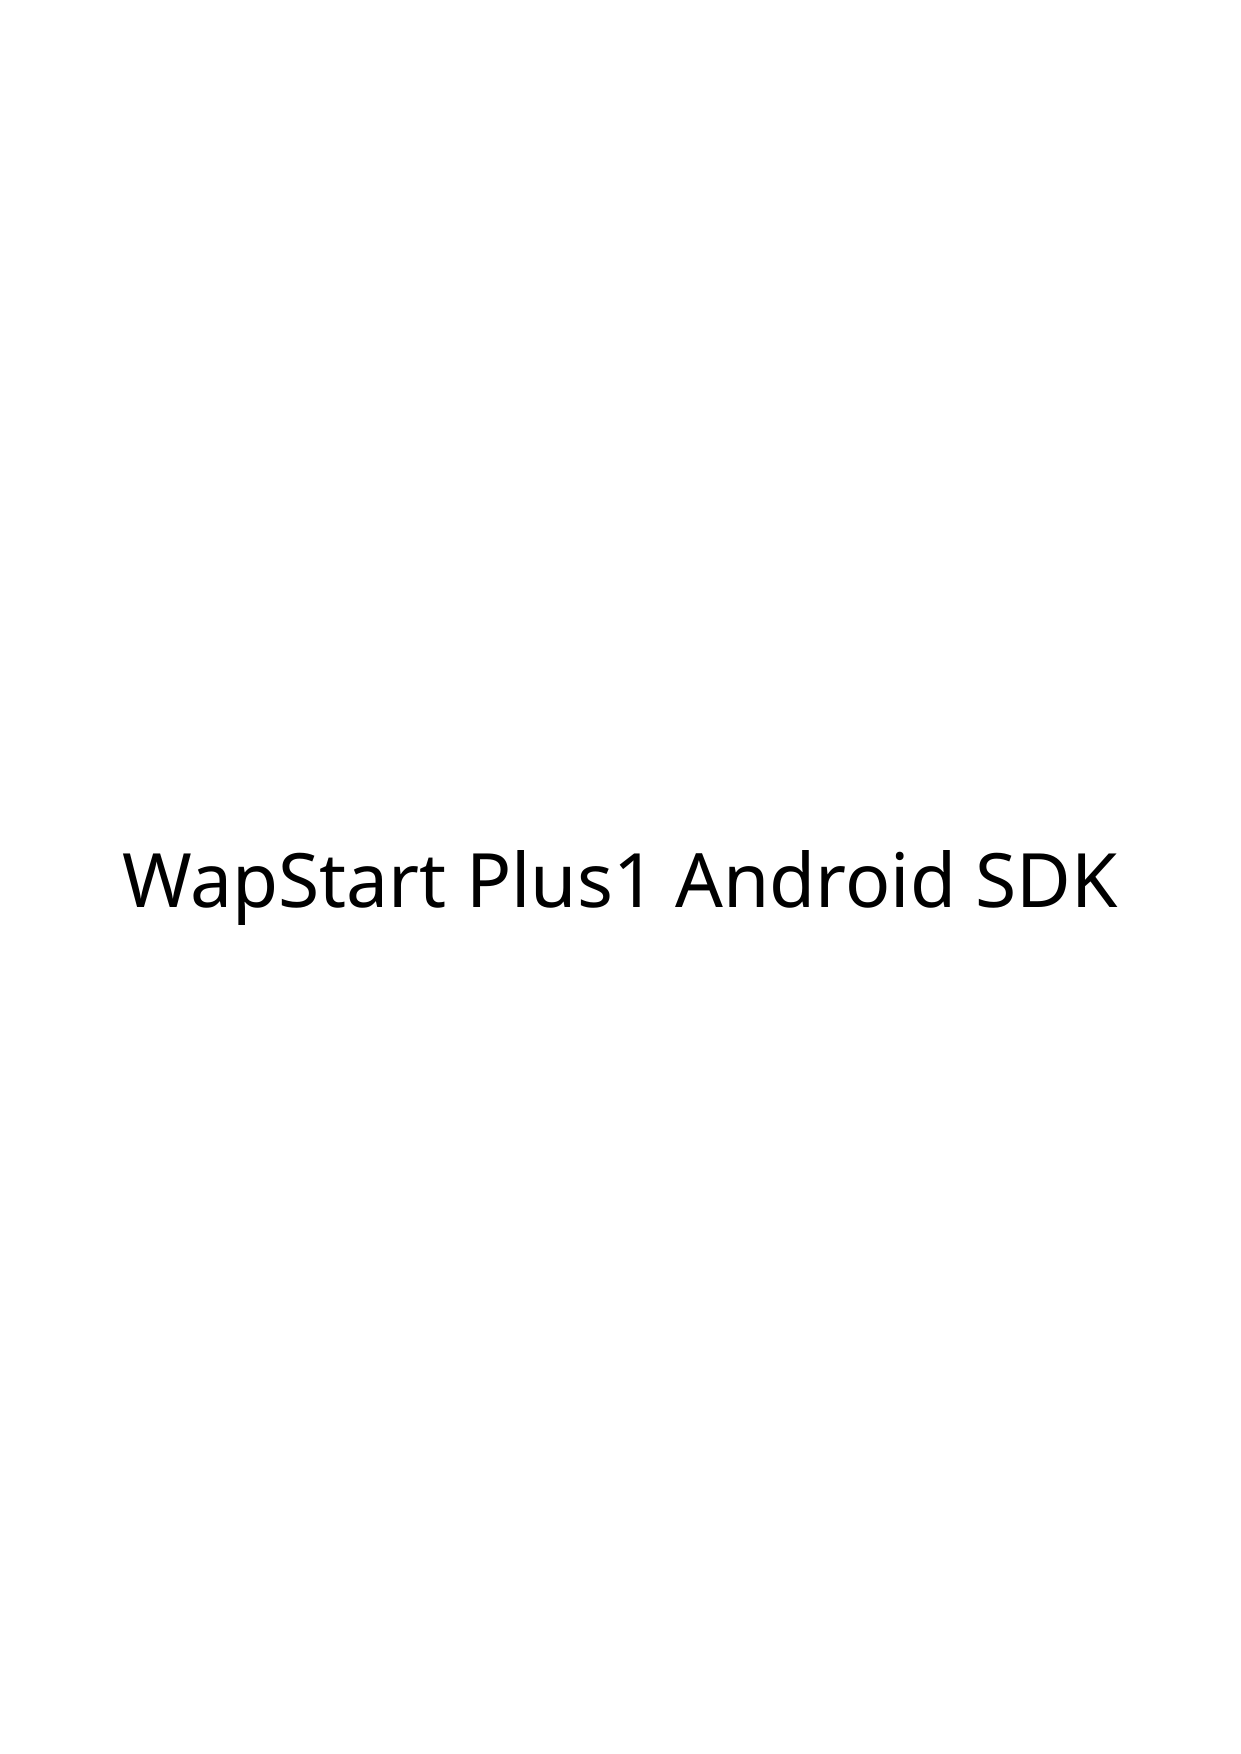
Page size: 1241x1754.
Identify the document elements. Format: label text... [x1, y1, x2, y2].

text WapStart Plus1 Android SDK [118, 827, 1122, 929]
